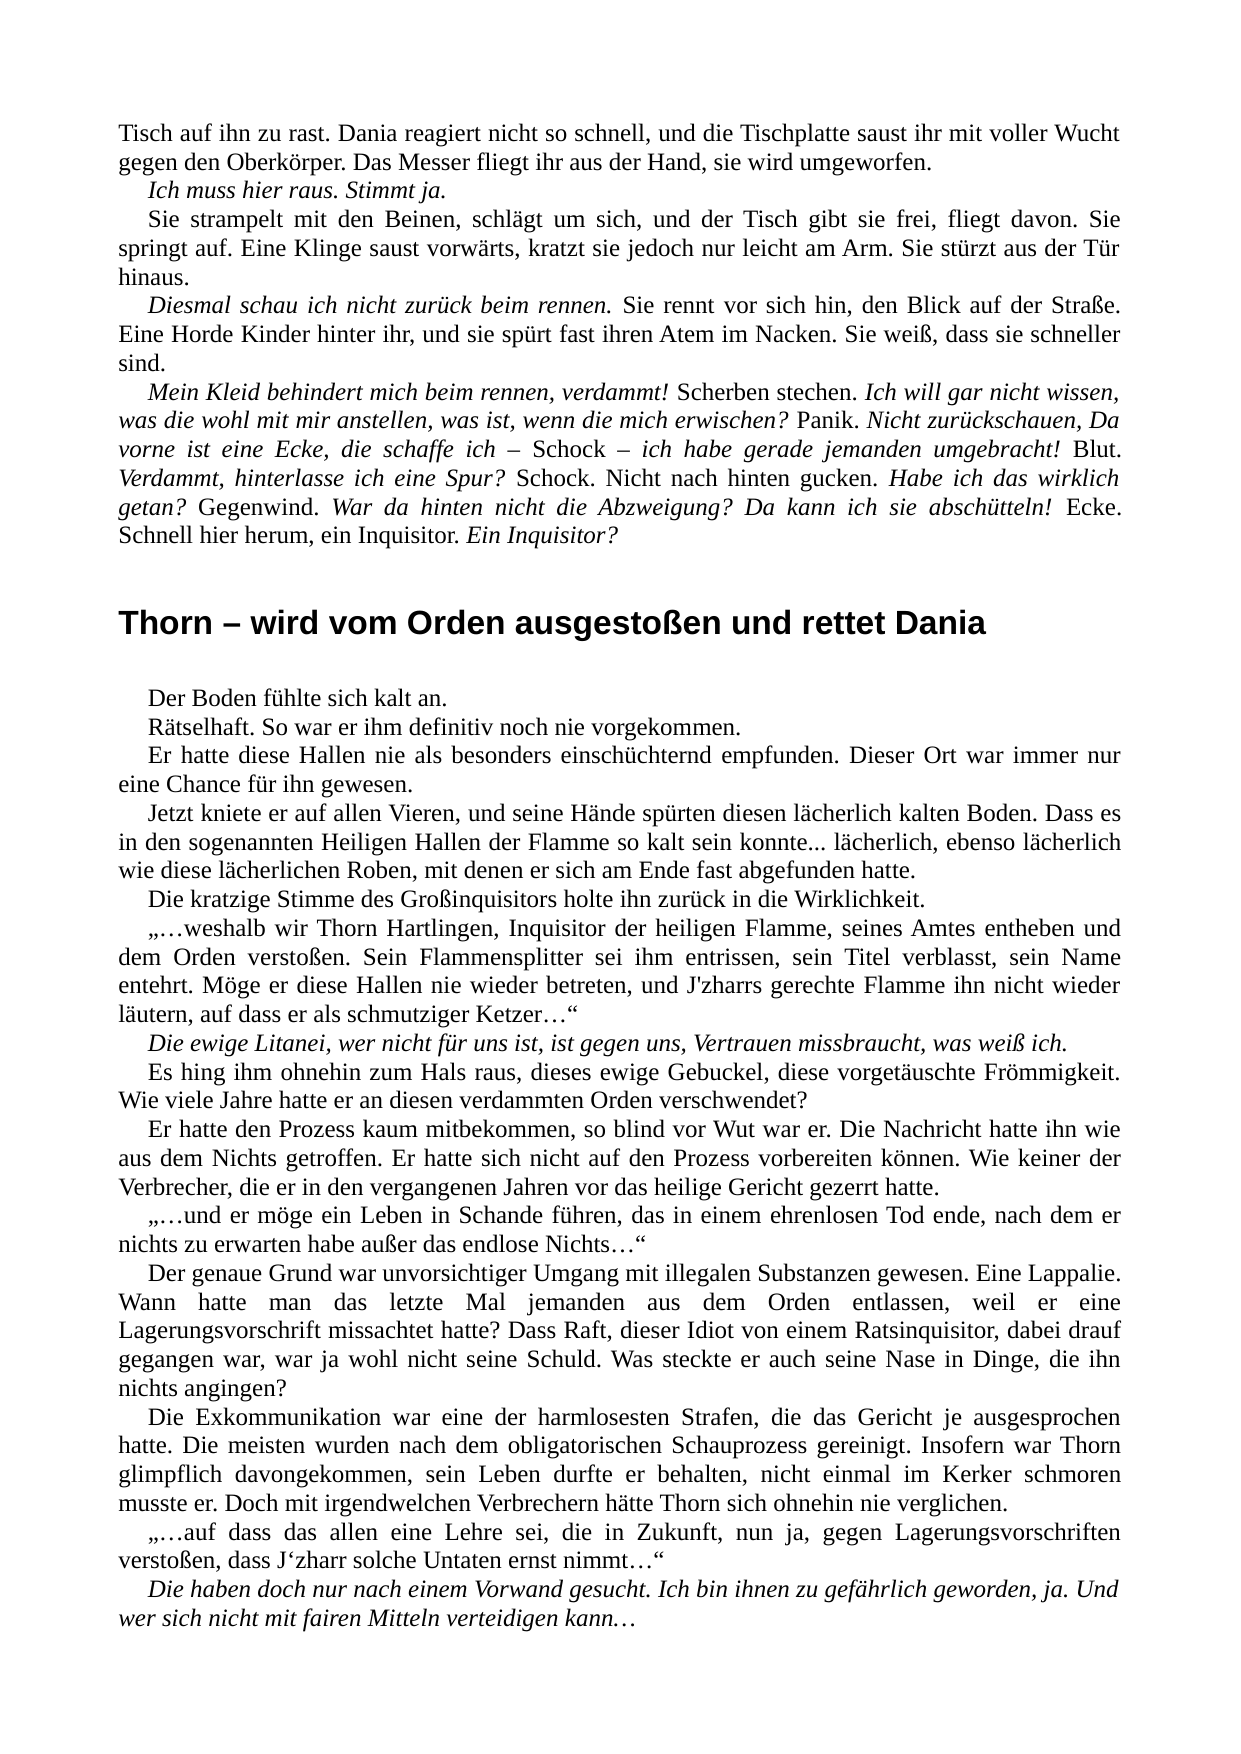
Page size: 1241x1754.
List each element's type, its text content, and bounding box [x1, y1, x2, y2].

text „…weshalb wir Thorn Hartlingen, Inquisitor der heiligen Flamme, seines Amtes entheben und dem Orden verstoßen. Sein Flammensplitter sei ihm entrissen, sein Titel verblasst, sein Name entehrt. Möge er diese Hallen nie wieder betreten, und J'zharrs gerechte Flamme ihn nicht wieder läutern, auf dass er als schmutziger Ketzer…“ [118, 913, 1122, 1028]
text Die kratzige Stimme des Großinquisitors holte ihn zurück in die Wirklichkeit. [118, 884, 1122, 913]
text Rätselhaft. So war er ihm definitiv noch nie vorgekommen. [118, 712, 1122, 741]
text Er hatte den Prozess kaum mitbekommen, so blind vor Wut war er. Die Nachricht hatte ihn wie aus dem Nichts getroffen. Er hatte sich nicht auf den Prozess vorbereiten können. Wie keiner der Verbrecher, die er in den vergangenen Jahren vor das heilige Gericht gezerrt hatte. [118, 1114, 1122, 1201]
text Ich muss hier raus. Stimmt ja. [118, 176, 1122, 204]
text Diesmal schau ich nicht zurück beim rennen. Sie rennt vor sich hin, den Blick auf der Straße. Eine Horde Kinder hinter ihr, und sie spürt fast ihren Atem im Nacken. Sie weiß, dass sie schneller sind. [118, 291, 1122, 377]
text Sie strampelt mit den Beinen, schlägt um sich, und der Tisch gibt sie frei, fliegt davon. Sie springt auf. Eine Klinge saust vorwärts, kratzt sie jedoch nur leicht am Arm. Sie stürzt aus der Tür hinaus. [118, 204, 1122, 291]
text „…und er möge ein Leben in Schande führen, das in einem ehrenlosen Tod ende, nach dem er nichts zu erwarten habe außer das endlose Nichts…“ [118, 1201, 1122, 1258]
text Jetzt kniete er auf allen Vieren, und seine Hände spürten diesen lächerlich kalten Boden. Dass es in den sogenannten Heiligen Hallen der Flamme so kalt sein konnte... lächerlich, ebenso lächerlich wie diese lächerlichen Roben, mit denen er sich am Ende fast abgefunden hatte. [118, 798, 1122, 884]
text Die haben doch nur nach einem Vorwand gesucht. Ich bin ihnen zu gefährlich geworden, ja. Und wer sich nicht mit fairen Mitteln verteidigen kann… [118, 1574, 1122, 1632]
text Der genaue Grund war unvorsichtiger Umgang mit illegalen Substanzen gewesen. Eine Lappalie. Wann hatte man das letzte Mal jemanden aus dem Orden entlassen, weil er eine Lagerungsvorschrift missachtet hatte? Dass Raft, dieser Idiot von einem Ratsinquisitor, dabei drauf gegangen war, war ja wohl nicht seine Schuld. Was steckte er auch seine Nase in Dinge, die ihn nichts angingen? [118, 1258, 1122, 1402]
text Tisch auf ihn zu rast. Dania reagiert nicht so schnell, und die Tischplatte saust ihr mit voller Wucht gegen den Oberkörper. Das Messer fliegt ihr aus der Hand, sie wird umgeworfen. [118, 118, 1122, 176]
text Die ewige Litanei, wer nicht für uns ist, ist gegen uns, Vertrauen missbraucht, was weiß ich. [118, 1028, 1122, 1057]
text Es hing ihm ohnehin zum Hals raus, dieses ewige Gebuckel, diese vorgetäuschte Frömmigkeit. Wie viele Jahre hatte er an diesen verdammten Orden verschwendet? [118, 1057, 1122, 1114]
text Die Exkommunikation war eine der harmlosesten Strafen, die das Gericht je ausgesprochen hatte. Die meisten wurden nach dem obligatorischen Schauprozess gereinigt. Insofern war Thorn glimpflich davongekommen, sein Leben durfte er behalten, nicht einmal im Kerker schmoren musste er. Doch mit irgendwelchen Verbrechern hätte Thorn sich ohnehin nie verglichen. [118, 1402, 1122, 1517]
text Mein Kleid behindert mich beim rennen, verdammt! Scherben stechen. Ich will gar nicht wissen, was die wohl mit mir anstellen, was ist, wenn die mich erwischen? Panik. Nicht zurückschauen, Da vorne ist eine Ecke, die schaffe ich – Schock – ich habe gerade jemanden umgebracht! Blut. Verdammt, hinterlasse ich eine Spur? Schock. Nicht nach hinten gucken. Habe ich das wirklich getan? Gegenwind. War da hinten nicht die Abzweigung? Da kann ich sie abschütteln! Ecke. Schnell hier herum, ein Inquisitor. Ein Inquisitor? [118, 377, 1122, 549]
text Er hatte diese Hallen nie als besonders einschüchternd empfunden. Dieser Ort war immer nur eine Chance für ihn gewesen. [118, 741, 1122, 798]
text Der Boden fühlte sich kalt an. [118, 683, 1122, 712]
subtitle Thorn – wird vom Orden ausgestoßen und rettet Dania [118, 603, 1122, 642]
text „…auf dass das allen eine Lehre sei, die in Zukunft, nun ja, gegen Lagerungsvorschriften verstoßen, dass J‘zharr solche Untaten ernst nimmt…“ [118, 1517, 1122, 1574]
